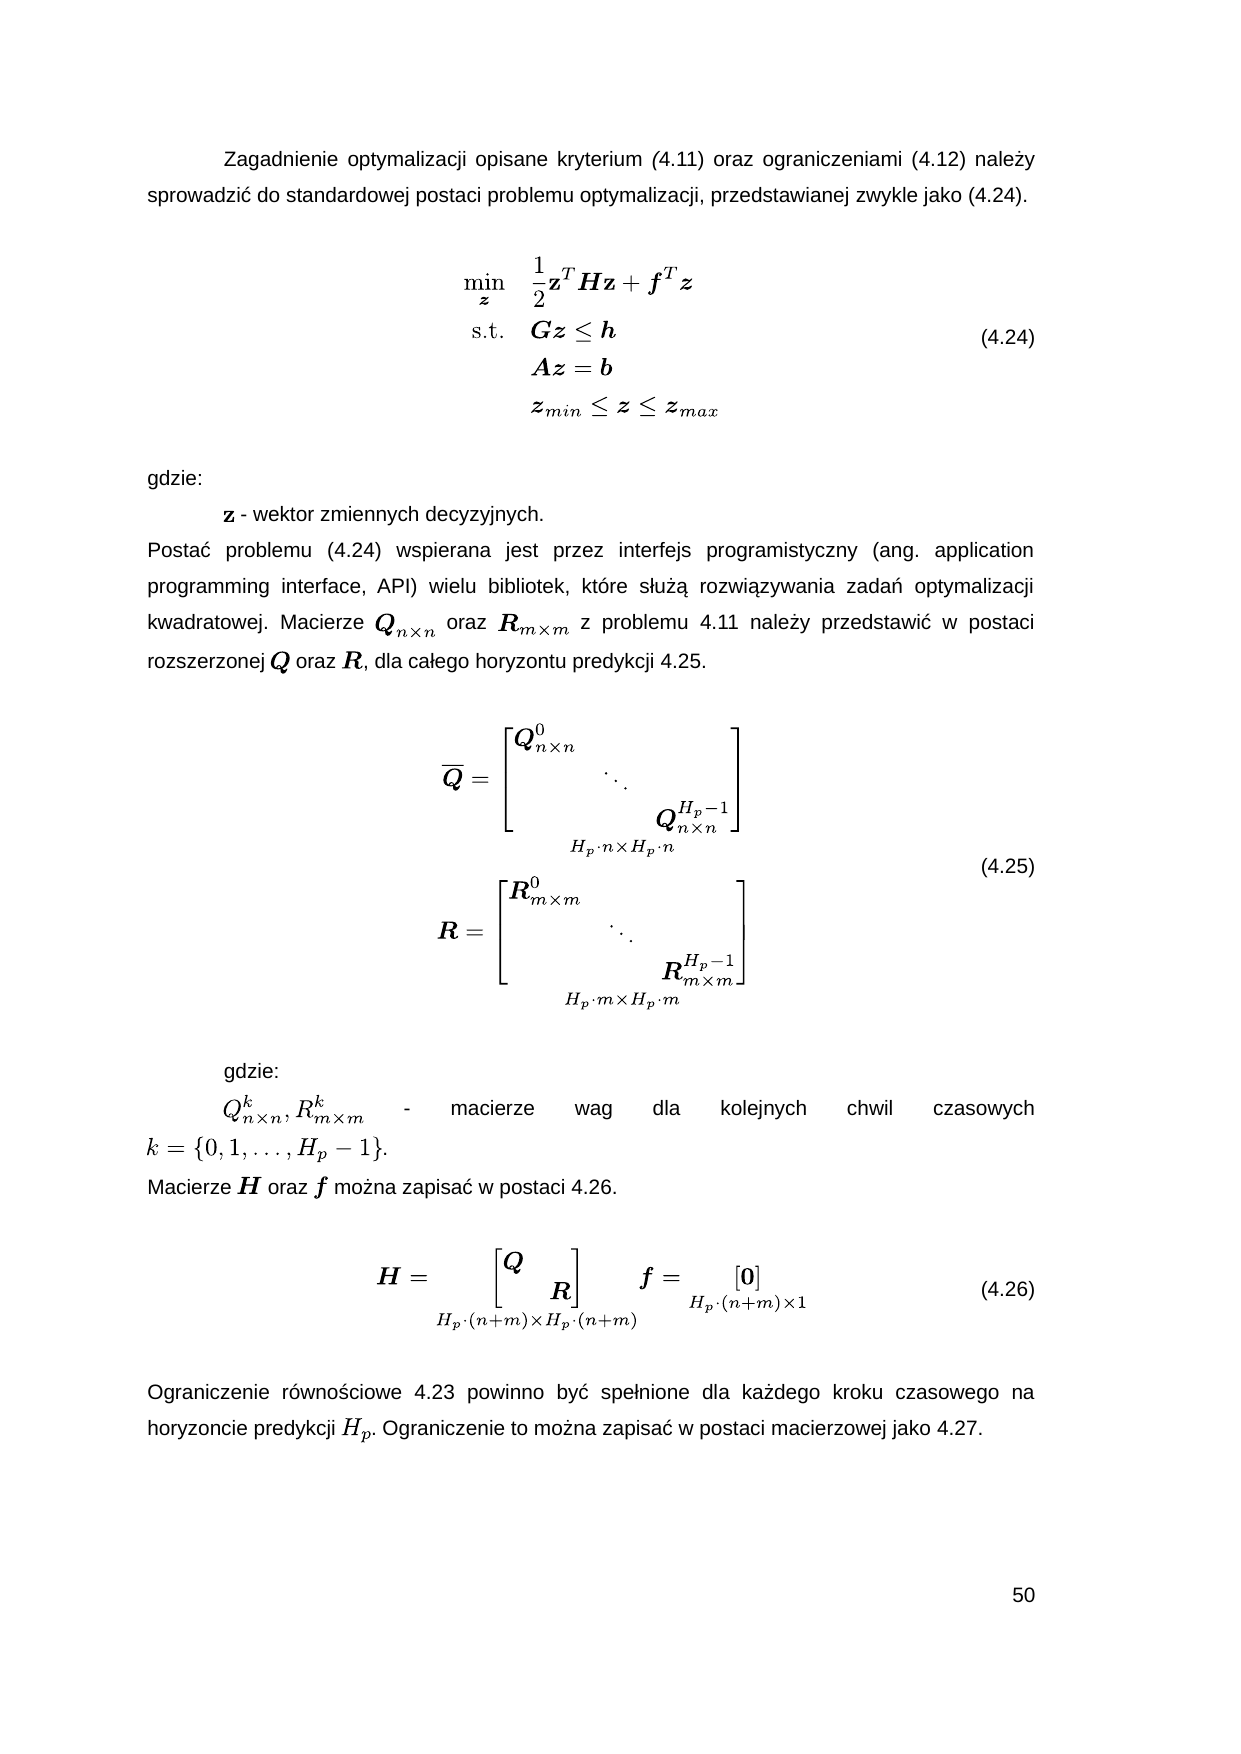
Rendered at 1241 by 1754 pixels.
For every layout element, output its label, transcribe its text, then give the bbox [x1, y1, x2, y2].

text Ograniczenie równościowe 4.23 powinno być spełnione dla każdego kroku czasowego na horyzoncie predykcji . Ograniczenie to można zapisać w postaci macierzowej jako 4.27. [147, 1380, 1035, 1442]
text Zagadnienie optymalizacji opisane kryterium (4.11) oraz ograniczeniami (4.12) należy sprowadzić do standardowej postaci problemu optymalizacji, przedstawianej zwykle jako (4.24). [147, 147, 1035, 207]
text [147, 256, 546, 417]
text gdzie: [147, 466, 1035, 490]
text Macierze oraz można zapisać w postaci 4.26. [147, 1174, 1035, 1199]
text Postać problemu (4.24) wspierana jest przez interfejs programistyczny (ang. application programming interface, API) wielu bibliotek, które służą rozwiązywania zadań optymalizacji kwadratowej. Macierze oraz z problemu 4.11 należy przedstawić w postaci rozszerzonej oraz , dla całego horyzontu predykcji 4.25. [147, 538, 1035, 674]
text (4.26) [578, 1248, 1035, 1330]
text [147, 1248, 495, 1330]
text - wektor zmiennych decyzyjnych. [147, 502, 1035, 526]
text - macierze wag dla kolejnych chwil czasowych . [147, 1095, 1035, 1162]
text (4.25) [542, 723, 1035, 1009]
text gdzie: [147, 1059, 1035, 1083]
text [147, 723, 537, 1009]
text (4.24) [541, 256, 1035, 417]
